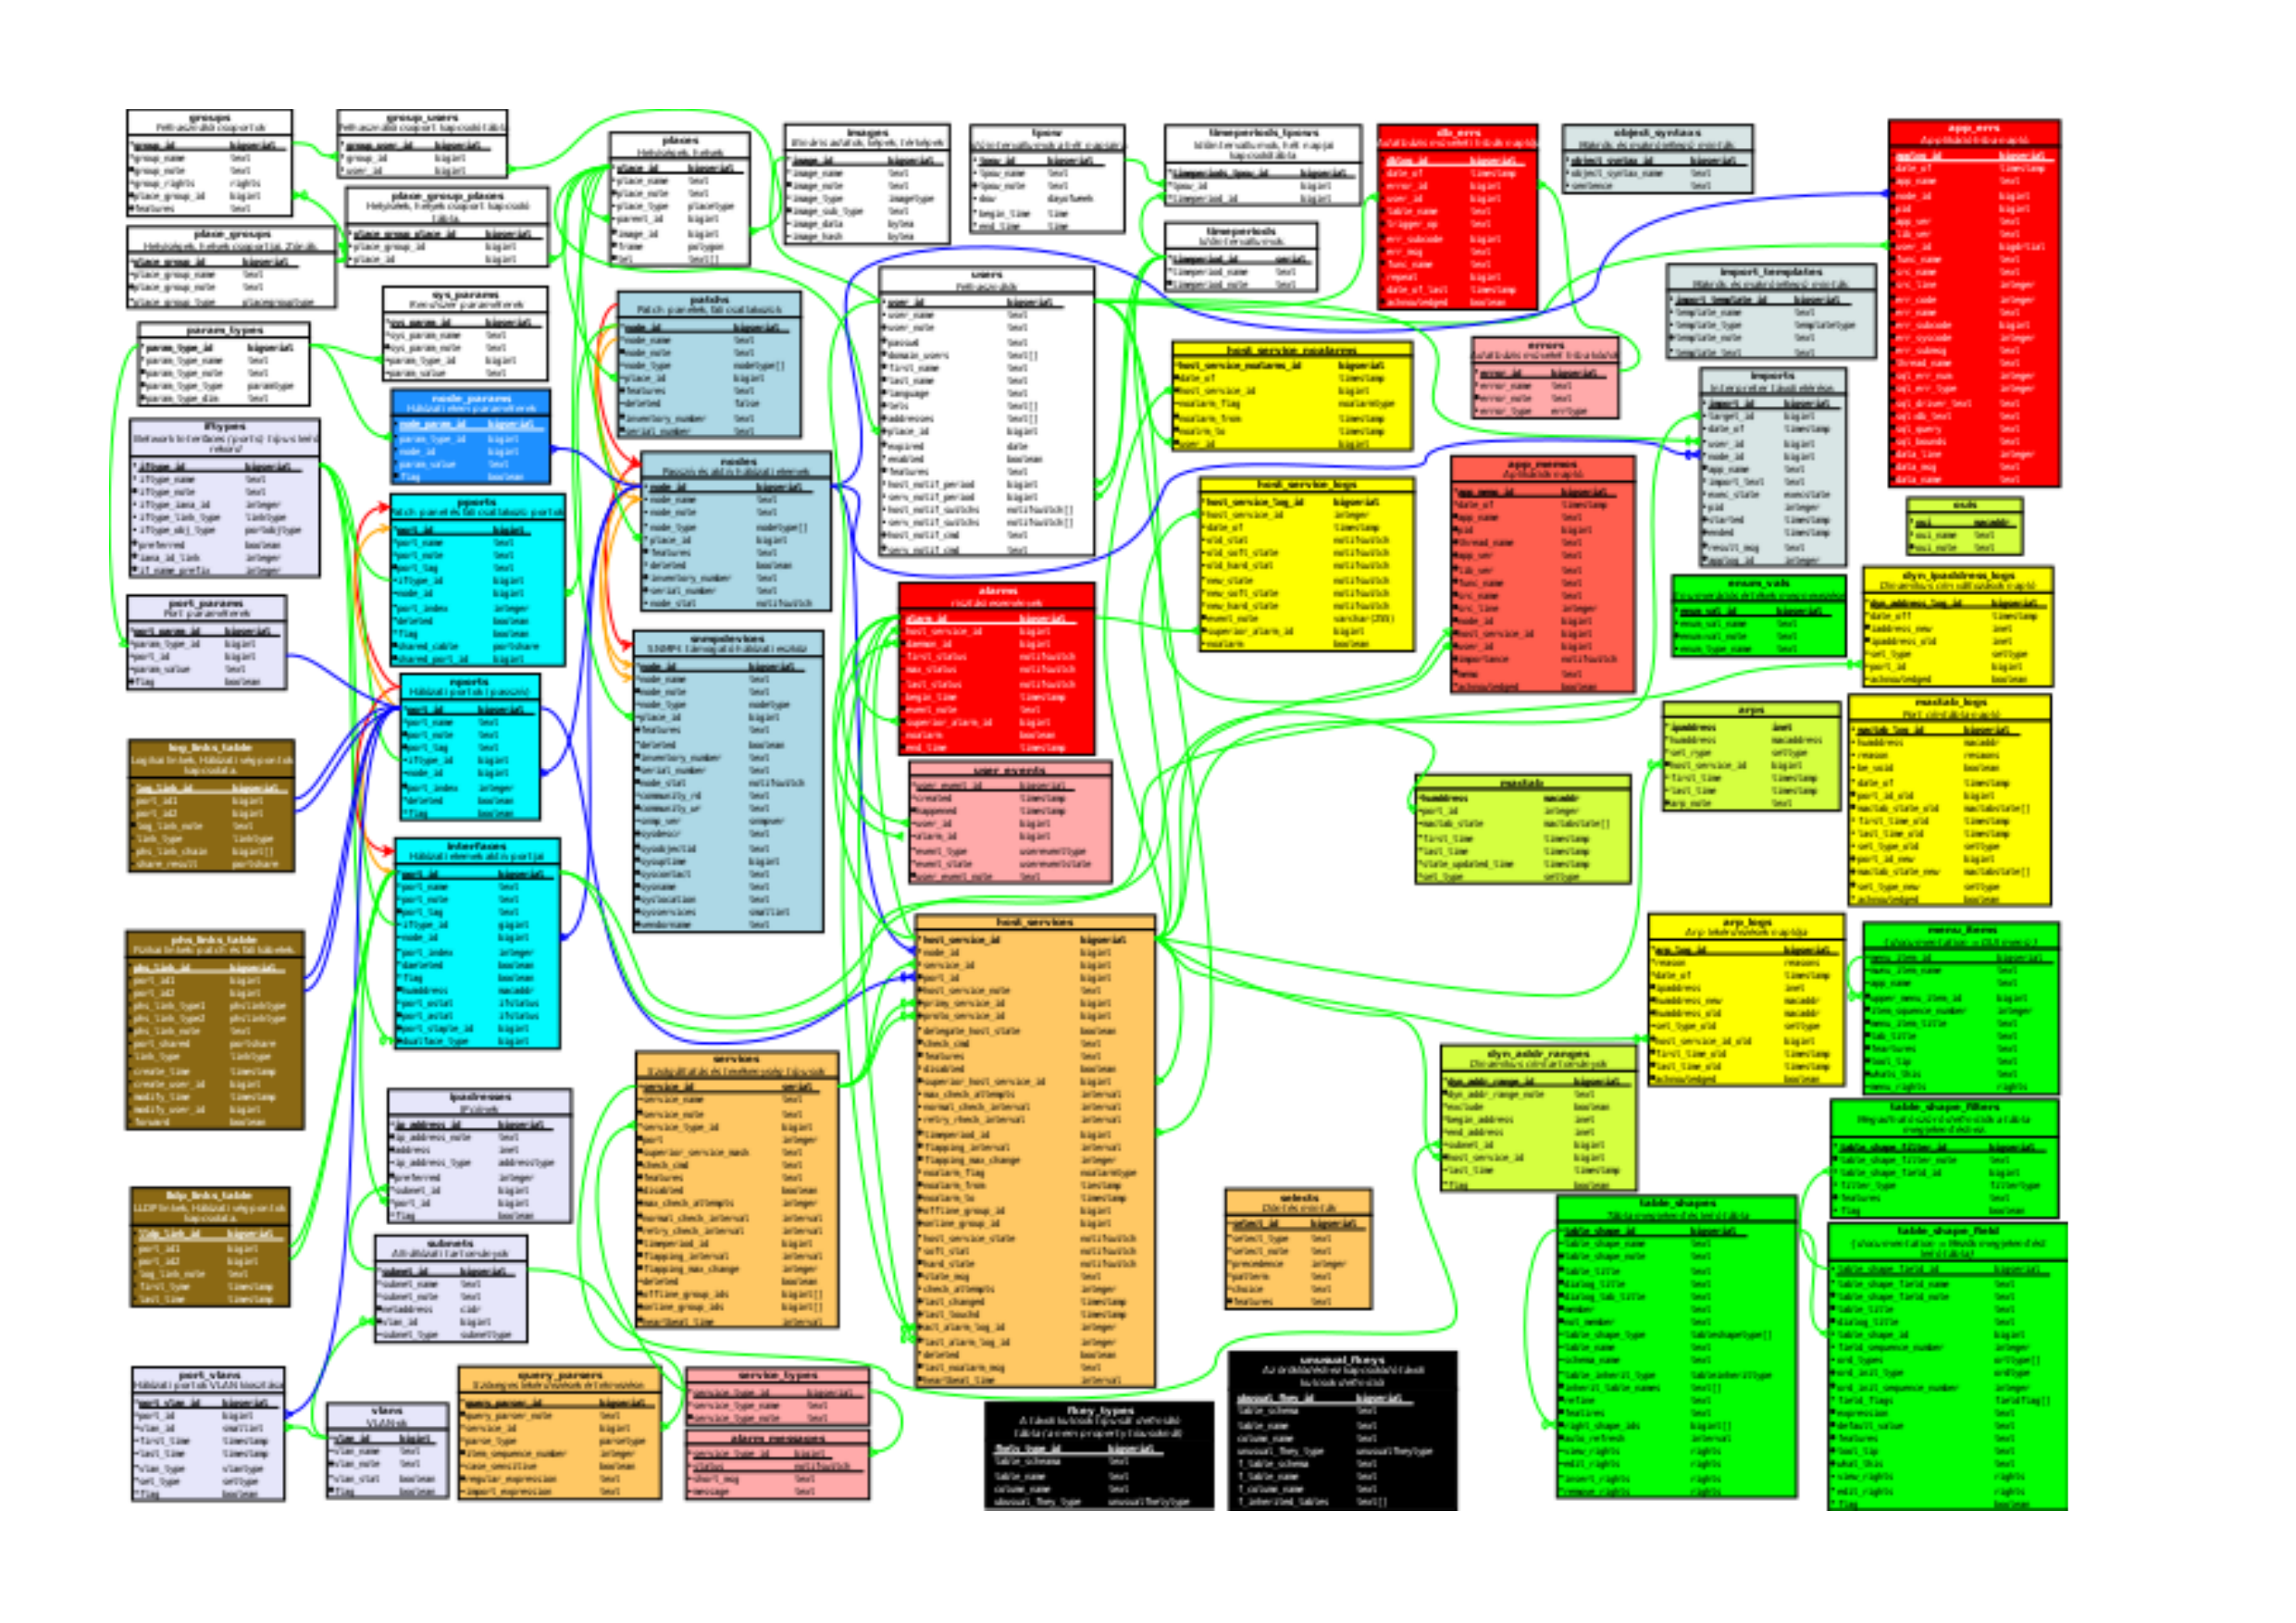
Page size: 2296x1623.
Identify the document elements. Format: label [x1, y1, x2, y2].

picture [109, 109, 2068, 1511]
